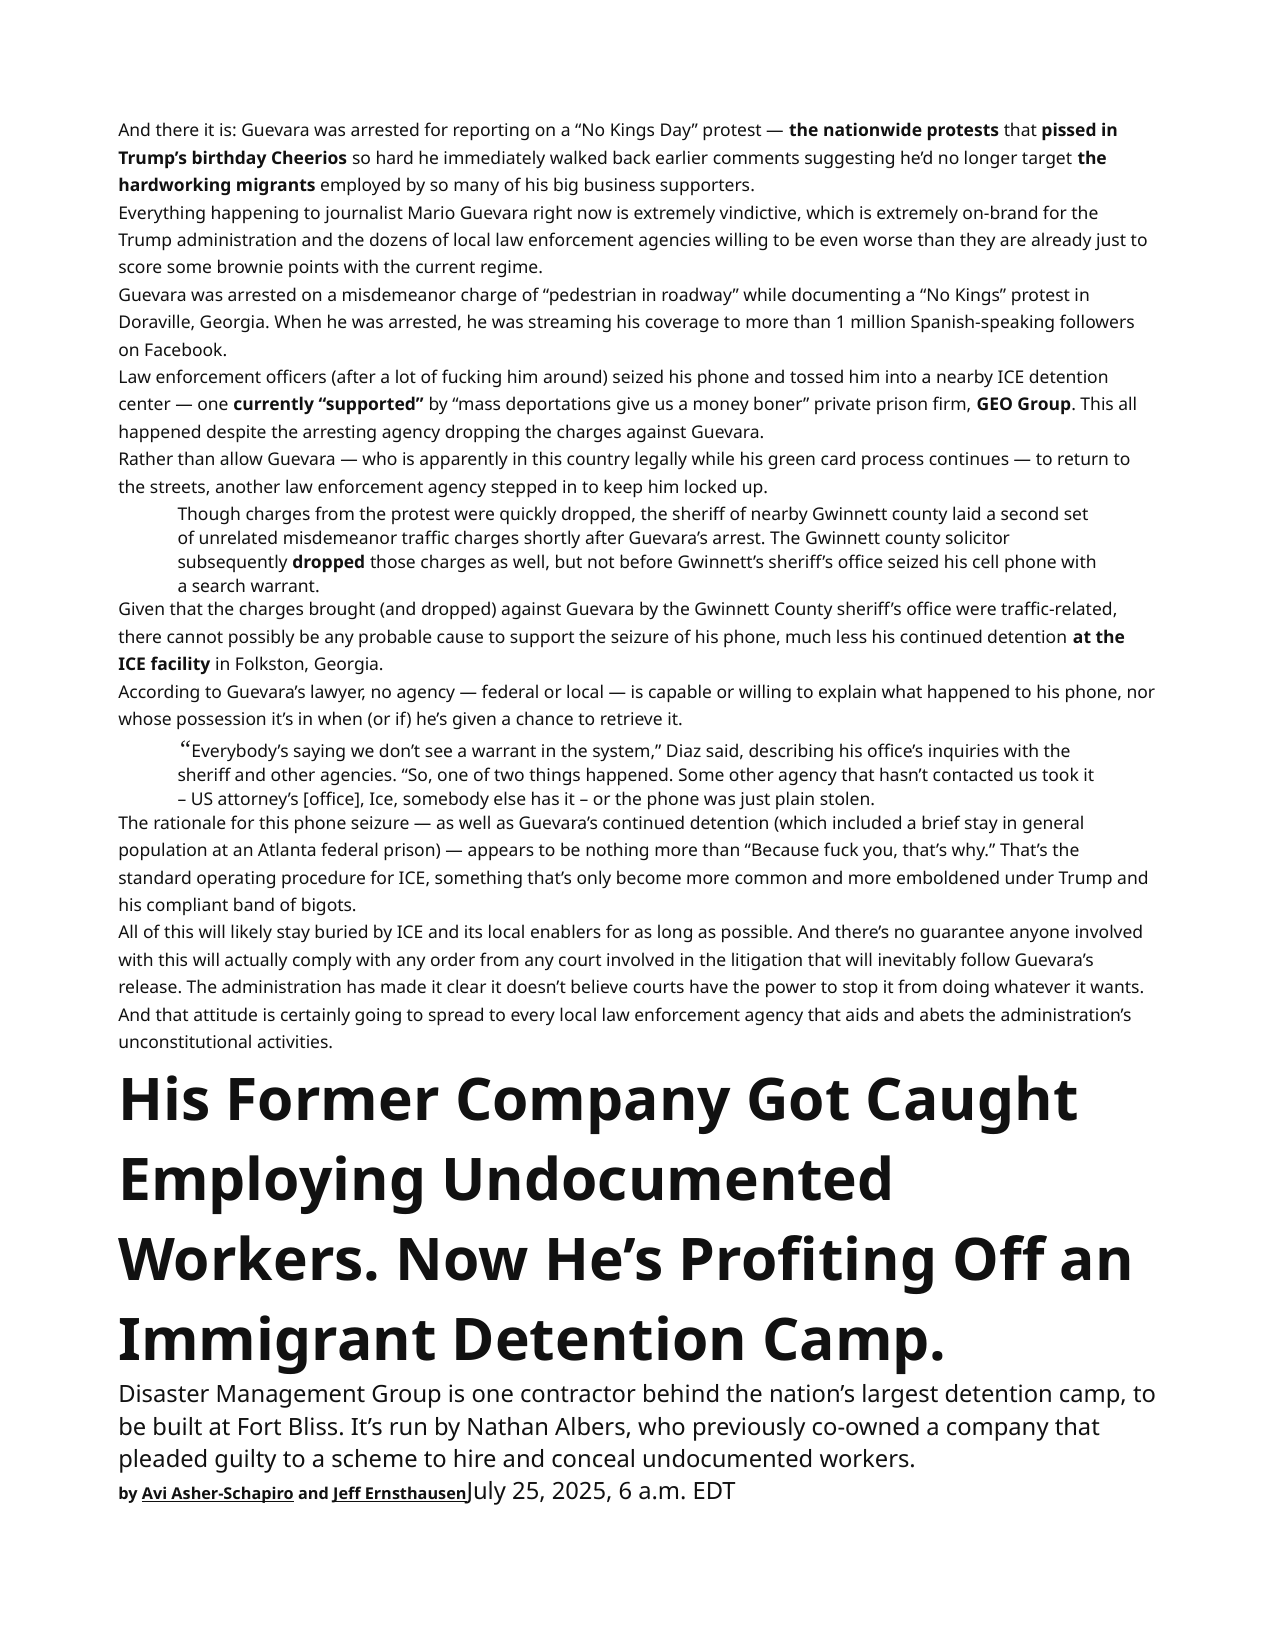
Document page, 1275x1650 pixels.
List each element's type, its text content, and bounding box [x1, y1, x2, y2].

text According to Guevara’s lawyer, no agency — federal or local — is capable or willing to explain what happened to his phone, nor whose possession it’s in when (or if) he’s given a chance to retrieve it. [118, 679, 1157, 731]
text Everything happening to journalist Mario Guevara right now is extremely vindictive, which is extremely on-brand for the Trump administration and the dozens of local law enforcement agencies willing to be even worse than they are already just to score some brownie points with the current regime. [118, 200, 1157, 279]
text All of this will likely stay buried by ICE and its local enablers for as long as possible. And there’s no guarantee anyone involved with this will actually comply with any order from any court involved in the litigation that will inevitably follow Guevara’s release. The administration has made it clear it doesn’t believe courts have the power to stop it from doing whatever it wants. And that attitude is certainly going to spread to every local law enforcement agency that aids and abets the administration’s unconstitutional activities. [118, 920, 1157, 1053]
text by Avi Asher-Schapiro and Jeff ErnsthausenJuly 25, 2025, 6 a.m. EDT [118, 1474, 1157, 1507]
text And there it is: Guevara was arrested for reporting on a “No Kings Day” protest — the nationwide protests that pissed in Trump’s birthday Cheerios so hard he immediately walked back earlier comments suggesting he’d no longer target the hardworking migrants employed by so many of his big business supporters. [118, 118, 1157, 197]
subtitle Disaster Management Group is one contractor behind the nation’s largest detention camp, to be built at Fort Bliss. It’s run by Nathan Albers, who previously co-owned a company that pleaded guilty to a scheme to hire and conceal undocumented workers. [118, 1377, 1157, 1474]
subtitle His Former Company Got Caught Employing Undocumented Workers. Now He’s Profiting Off an Immigrant Detention Camp. [118, 1057, 1157, 1377]
text Though charges from the protest were quickly dropped, the sheriff of nearby Gwinnett county laid a second set of unrelated misdemeanor traffic charges shortly after Guevara’s arrest. The Gwinnett county solicitor subsequently dropped those charges as well, but not before Gwinnett’s sheriff’s office seized his cell phone with a search warrant. [177, 502, 1098, 597]
text Rather than allow Guevara — who is apparently in this country legally while his green card process continues — to return to the streets, another law enforcement agency stepped in to keep him locked up. [118, 447, 1157, 498]
text Given that the charges brought (and dropped) against Guevara by the Gwinnett County sheriff’s office were traffic-related, there cannot possibly be any probable cause to support the seizure of his phone, much less his continued detention at the ICE facility in Folkston, Georgia. [118, 597, 1157, 676]
text Guevara was arrested on a misdemeanor charge of “pedestrian in roadway” while documenting a “No Kings” protest in Doraville, Georgia. When he was arrested, he was streaming his coverage to more than 1 million Spanish-speaking followers on Facebook. [118, 282, 1157, 361]
text “Everybody’s saying we don’t see a warrant in the system,” Diaz said, describing his office’s inquiries with the sheriff and other agencies. “So, one of two things happened. Some other agency that hasn’t contacted us took it – US attorney’s [office], Ice, somebody else has it – or the phone was just plain stolen. [177, 734, 1098, 811]
text Law enforcement officers (after a lot of fucking him around) seized his phone and tossed him into a nearby ICE detention center — one currently “supported” by “mass deportations give us a money boner” private prison firm, GEO Group. This all happened despite the arresting agency dropping the charges against Guevara. [118, 365, 1157, 443]
text The rationale for this phone seizure — as well as Guevara’s continued detention (which included a brief stay in general population at an Atlanta federal prison) — appears to be nothing more than “Because fuck you, that’s why.” That’s the standard operating procedure for ICE, something that’s only become more common and more emboldened under Trump and his compliant band of bigots. [118, 811, 1157, 917]
